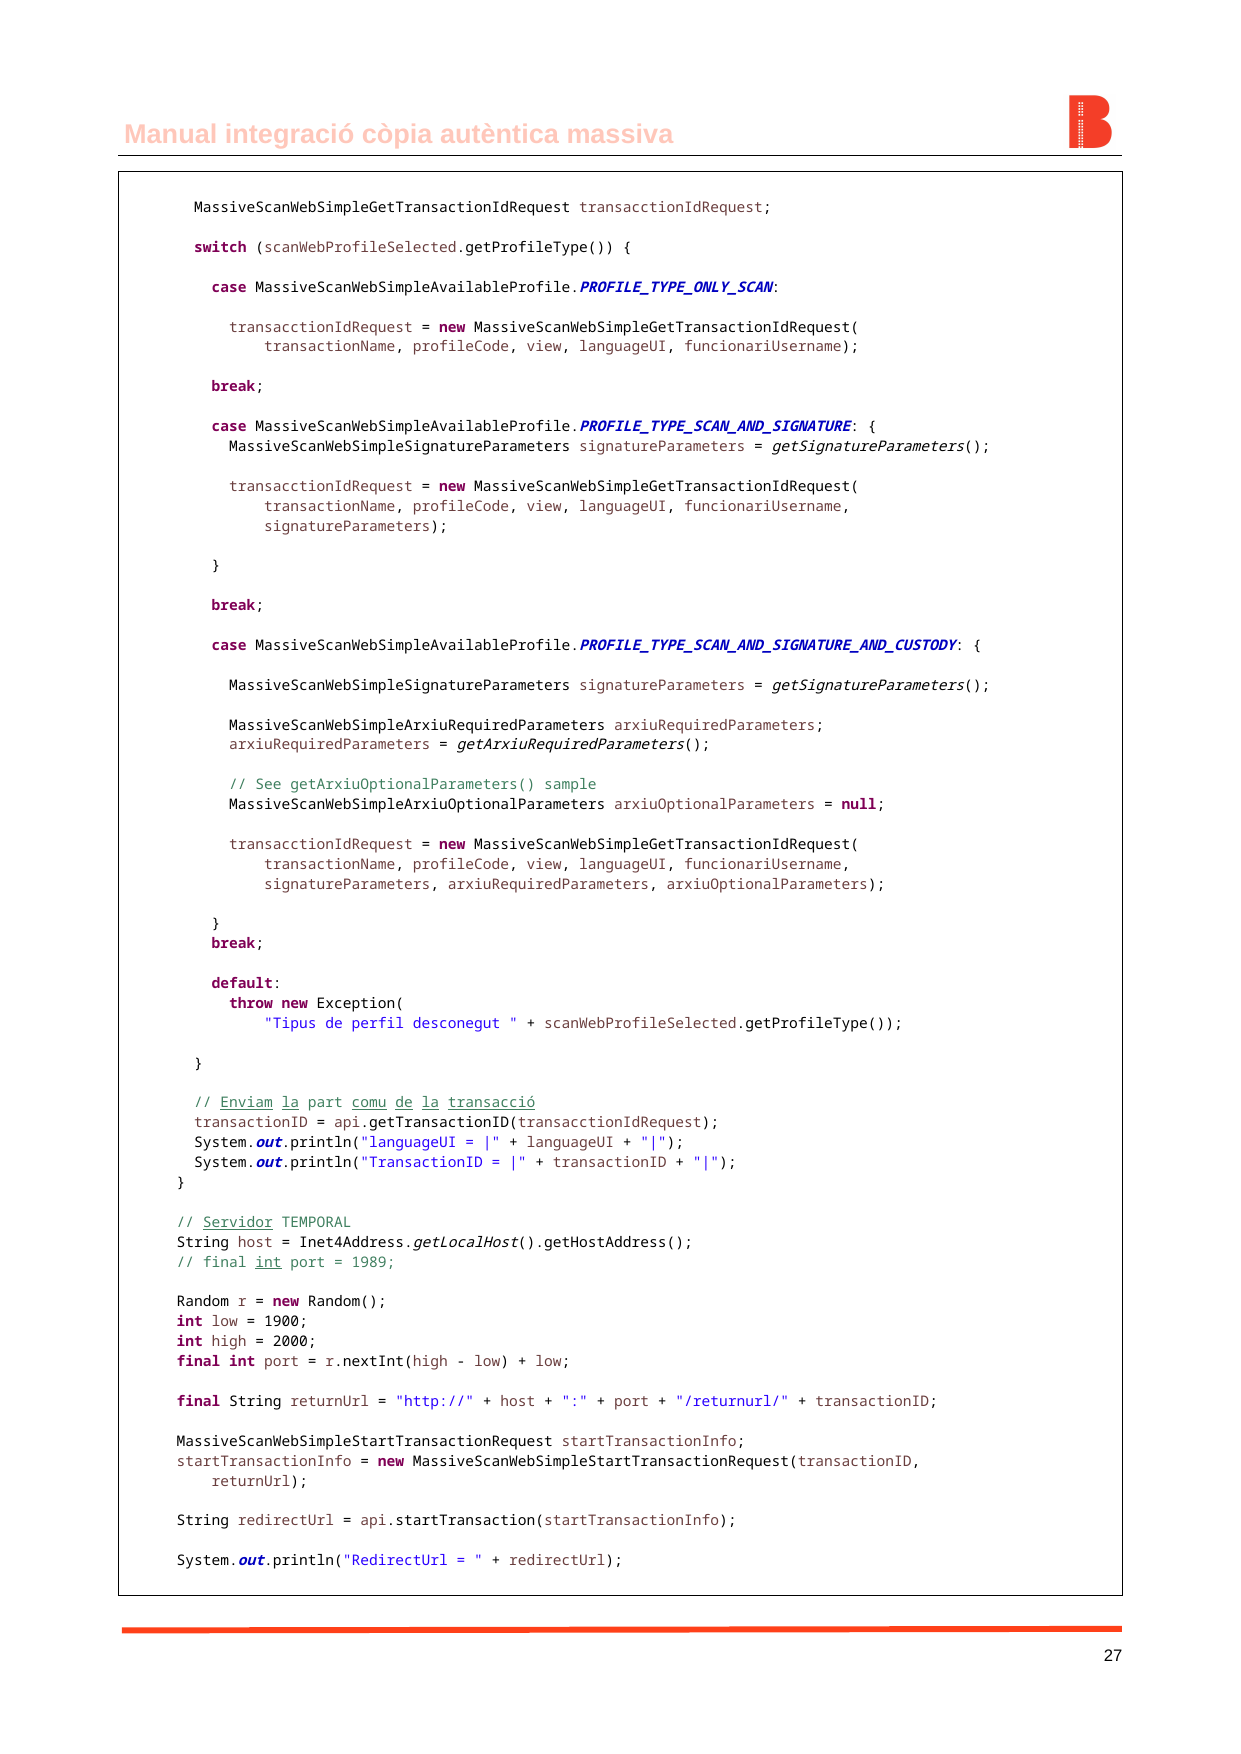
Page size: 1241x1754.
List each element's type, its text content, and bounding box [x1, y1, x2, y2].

table_header MassiveScanWebSimpleGetTransactionIdRequest transacctionIdRequest; switch (scanWebProfileSelected.getProfileType()) { case MassiveScanWebSimpleAvailableProfile.PROFILE_TYPE_ONLY_SCAN: transacctionIdRequest = new MassiveScanWebSimpleGetTransactionIdRequest( transactionName, profileCode, view, languageUI, funcionariUsername); break; case MassiveScanWebSimpleAvailableProfile.PROFILE_TYPE_SCAN_AND_SIGNATURE: { MassiveScanWebSimpleSignatureParameters signatureParameters = getSignatureParameters(); transacctionIdRequest = new MassiveScanWebSimpleGetTransactionIdRequest( transactionName, profileCode, view, languageUI, funcionariUsername, signatureParameters); } break; case MassiveScanWebSimpleAvailableProfile.PROFILE_TYPE_SCAN_AND_SIGNATURE_AND_CUSTODY: { MassiveScanWebSimpleSignatureParameters signatureParameters = getSignatureParameters(); MassiveScanWebSimpleArxiuRequiredParameters arxiuRequiredParameters; arxiuRequiredParameters = getArxiuRequiredParameters(); // See getArxiuOptionalParameters() sample MassiveScanWebSimpleArxiuOptionalParameters arxiuOptionalParameters = null; transacctionIdRequest = new MassiveScanWebSimpleGetTransactionIdRequest( transactionName, profileCode, view, languageUI, funcionariUsername, signatureParameters, arxiuRequiredParameters, arxiuOptionalParameters); } break; default: throw new Exception( "Tipus de perfil desconegut " + scanWebProfileSelected.getProfileType()); } // Enviam la part comu de la transacció transactionID = api.getTransactionID(transacctionIdRequest); System.out.println("languageUI = |" + languageUI + "|"); System.out.println("TransactionID = |" + transactionID + "|"); } // Servidor TEMPORAL String host = Inet4Address.getLocalHost().getHostAddress(); // final int port = 1989; Random r = new Random(); int low = 1900; int high = 2000; final int port = r.nextInt(high - low) + low; final String returnUrl = "http://" + host + ":" + port + "/returnurl/" + transactionID; MassiveScanWebSimpleStartTransactionRequest startTransactionInfo; startTransactionInfo = new MassiveScanWebSimpleStartTransactionRequest(transactionID, returnUrl); String redirectUrl = api.startTransaction(startTransactionInfo); System.out.println("RedirectUrl = " + redirectUrl); [119, 172, 1122, 1595]
picture [1063, 94, 1117, 150]
